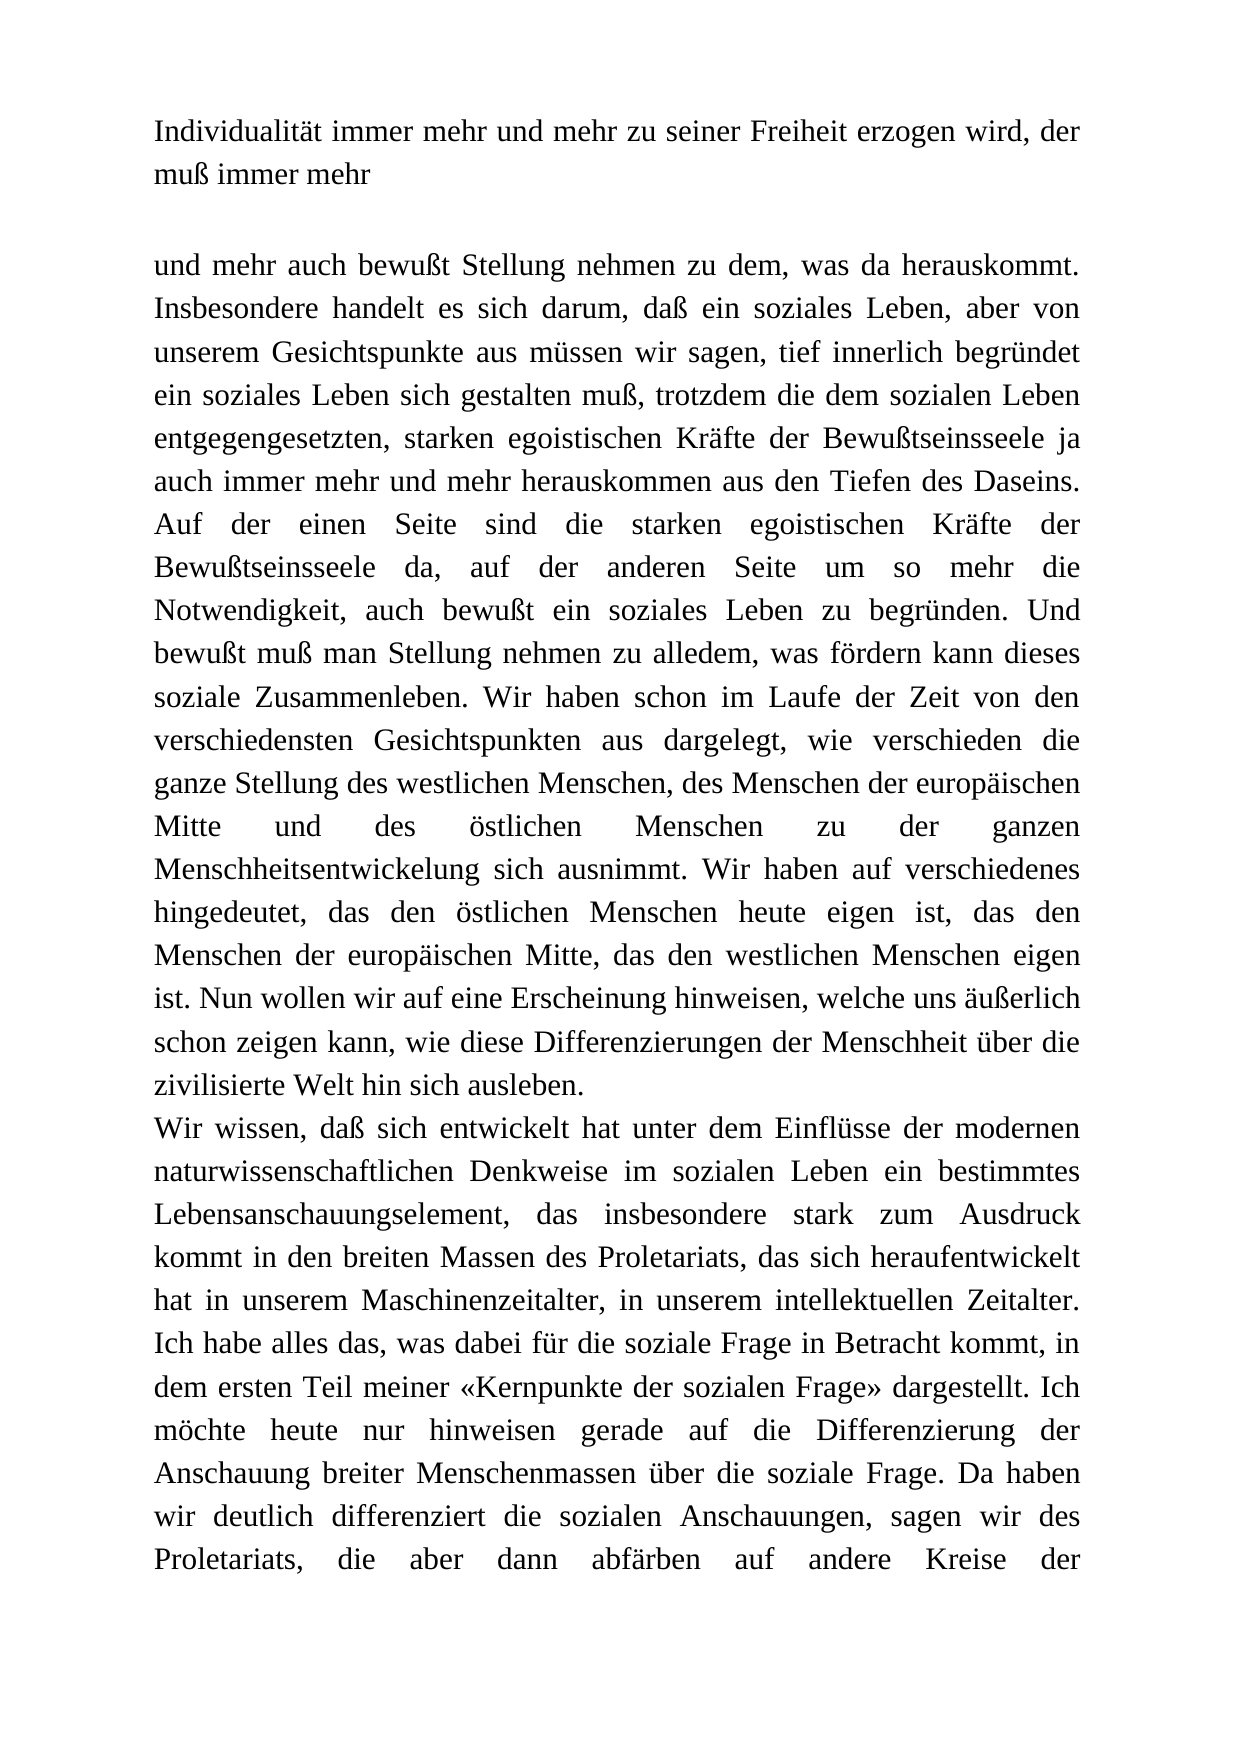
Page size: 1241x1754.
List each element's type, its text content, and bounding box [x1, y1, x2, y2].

text Wir wissen, daß sich entwickelt hat unter dem Einflüsse der modernen naturwissenschaftlichen Denkweise im sozialen Leben ein bestimmtes Lebensanschauungselement, das insbesondere stark zum Ausdruck kommt in den breiten Massen des Proletariats, das sich heraufentwickelt hat in unserem Maschinenzeitalter, in unserem intellektuellen Zeitalter. Ich habe alles das, was dabei für die soziale Frage in Betracht kommt, in dem ersten Teil meiner «Kernpunkte der sozialen Frage» dargestellt. Ich möchte heute nur hinweisen gerade auf die Differenzierung der Anschauung breiter Menschenmassen über die soziale Frage. Da haben wir deutlich differenziert die sozialen Anschauungen, sagen wir des Proletariats, die aber dann abfärben auf andere Kreise der [154, 1109, 1081, 1576]
text und mehr auch bewußt Stellung nehmen zu dem, was da herauskommt. Insbesondere handelt es sich darum, daß ein soziales Leben, aber von unserem Gesichtspunkte aus müssen wir sagen, tief innerlich begründet ein soziales Leben sich gestalten muß, trotzdem die dem sozialen Leben entgegengesetzten, starken egoistischen Kräfte der Bewußtseinsseele ja auch immer mehr und mehr herauskommen aus den Tiefen des Daseins. Auf der einen Seite sind die starken egoistischen Kräfte der Bewußtseinsseele da, auf der anderen Seite um so mehr die Notwendigkeit, auch bewußt ein soziales Leben zu begründen. Und bewußt muß man Stellung nehmen zu alledem, was fördern kann dieses soziale Zusammenleben. Wir haben schon im Laufe der Zeit von den verschiedensten Gesichtspunkten aus dargelegt, wie verschieden die ganze Stellung des westlichen Menschen, des Menschen der europäischen Mitte und des östlichen Menschen zu der ganzen Menschheitsentwickelung sich ausnimmt. Wir haben auf verschiedenes hingedeutet, das den östlichen Menschen heute eigen ist, das den Menschen der europäischen Mitte, das den westlichen Menschen eigen ist. Nun wollen wir auf eine Erscheinung hinweisen, welche uns äußerlich schon zeigen kann, wie diese Differenzierungen der Menschheit über die zivilisierte Welt hin sich ausleben. [154, 247, 1081, 1102]
text Individualität immer mehr und mehr zu seiner Freiheit erzogen wird, der muß immer mehr [154, 112, 1081, 191]
